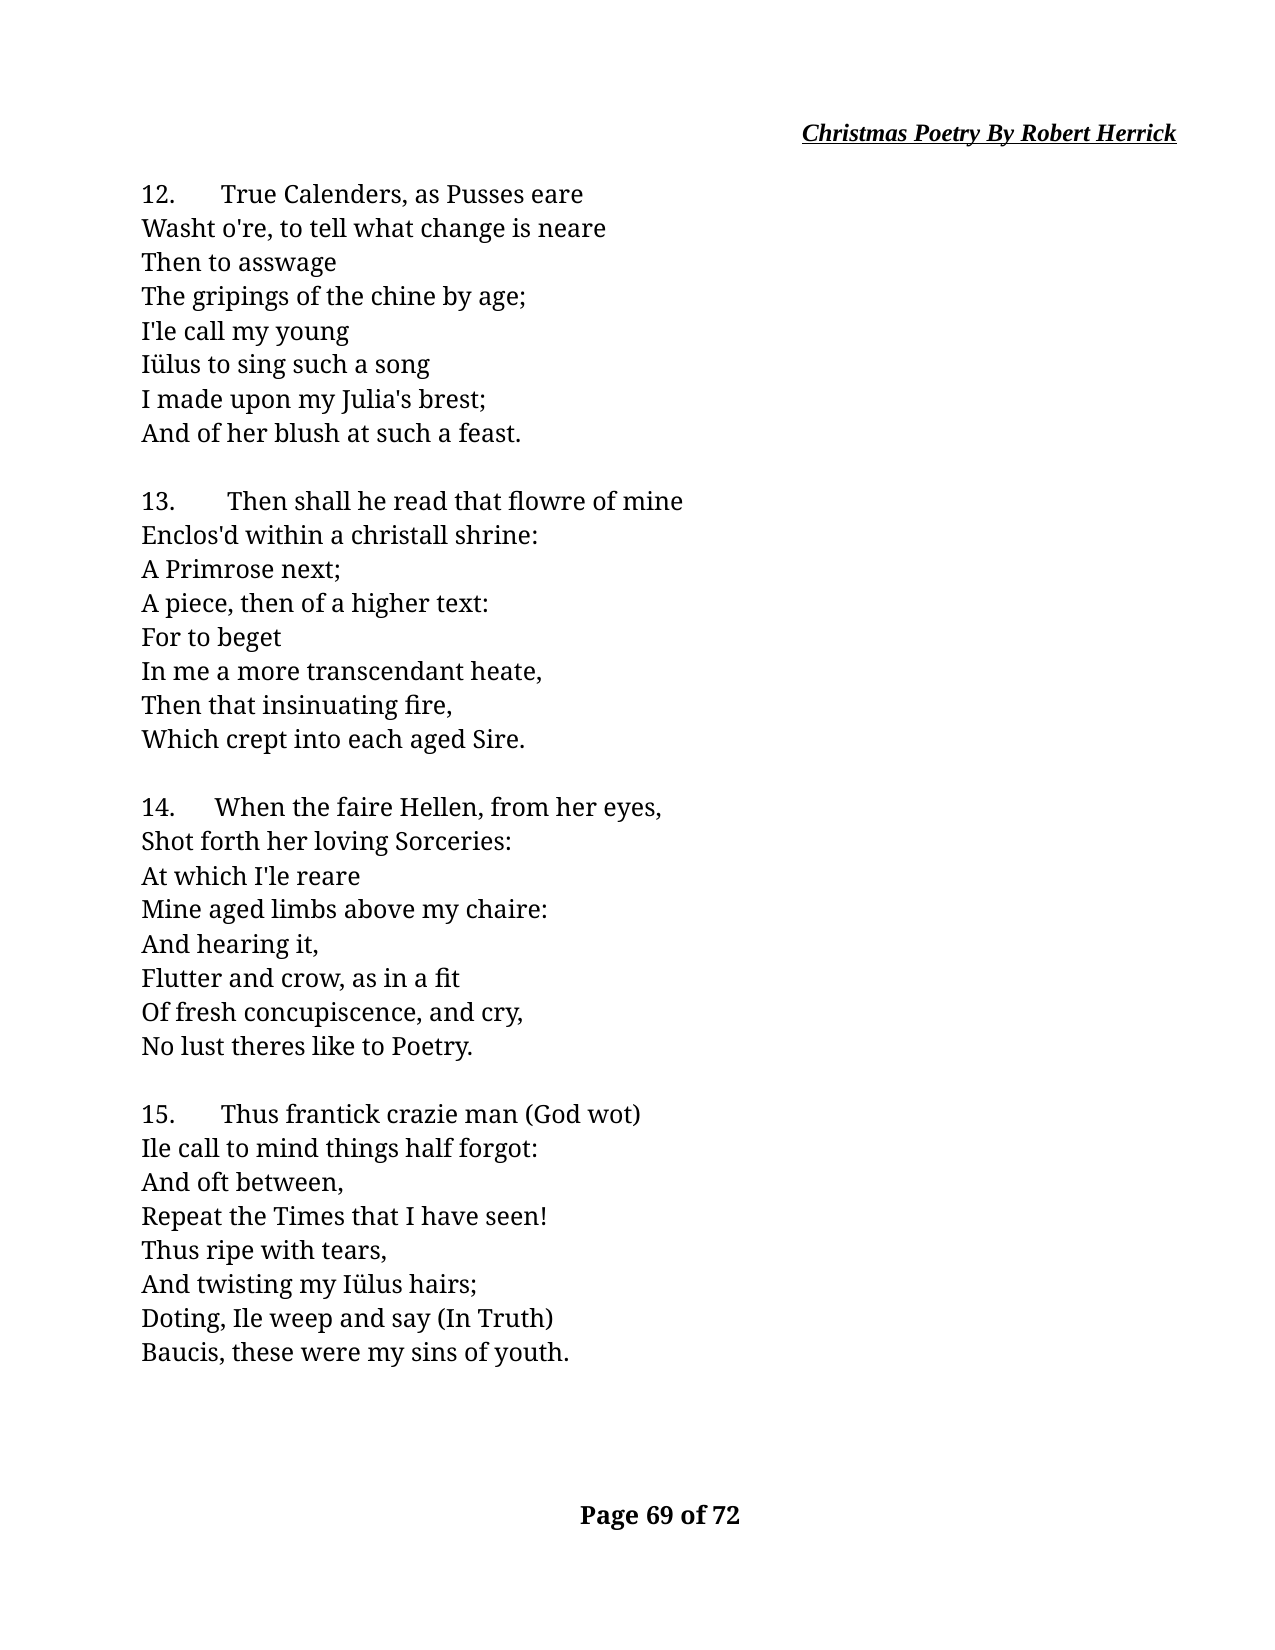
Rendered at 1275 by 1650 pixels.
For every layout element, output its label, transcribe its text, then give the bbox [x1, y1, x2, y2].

text A piece, then of a higher text: [141, 586, 1179, 620]
text Baucis, these were my sins of youth. [141, 1335, 1179, 1369]
text At which I'le reare [141, 858, 1179, 892]
text I made upon my Julia's brest; [141, 381, 1179, 415]
text In me a more transcendant heate, [141, 654, 1179, 688]
text Mine aged limbs above my chaire: [141, 892, 1179, 926]
text Thus ripe with tears, [141, 1233, 1179, 1267]
text 15. Thus frantick crazie man (God wot) [141, 1097, 1179, 1131]
text Flutter and crow, as in a fit [141, 960, 1179, 994]
text And twisting my Iülus hairs; [141, 1267, 1179, 1301]
text Enclos'd within a christall shrine: [141, 517, 1179, 552]
text A Primrose next; [141, 552, 1179, 586]
text Doting, Ile weep and say (In Truth) [141, 1301, 1179, 1335]
text The gripings of the chine by age; [141, 279, 1179, 313]
text For to beget [141, 620, 1179, 654]
text No lust theres like to Poetry. [141, 1028, 1179, 1062]
text And oft between, [141, 1165, 1179, 1199]
text And hearing it, [141, 926, 1179, 960]
text Ile call to mind things half forgot: [141, 1131, 1179, 1165]
text And of her blush at such a feast. [141, 415, 1179, 449]
text Iülus to sing such a song [141, 347, 1179, 381]
text Then that insinuating fire, [141, 688, 1179, 722]
text 13. Then shall he read that flowre of mine [141, 483, 1179, 517]
text 12. True Calenders, as Pusses eare [141, 177, 1179, 211]
text Shot forth her loving Sorceries: [141, 824, 1179, 858]
text I'le call my young [141, 313, 1179, 347]
text Which crept into each aged Sire. [141, 722, 1179, 756]
text 14. When the faire Hellen, from her eyes, [141, 790, 1179, 824]
text Washt o're, to tell what change is neare [141, 211, 1179, 245]
text Of fresh concupiscence, and cry, [141, 994, 1179, 1028]
text Repeat the Times that I have seen! [141, 1199, 1179, 1233]
text Then to asswage [141, 245, 1179, 279]
